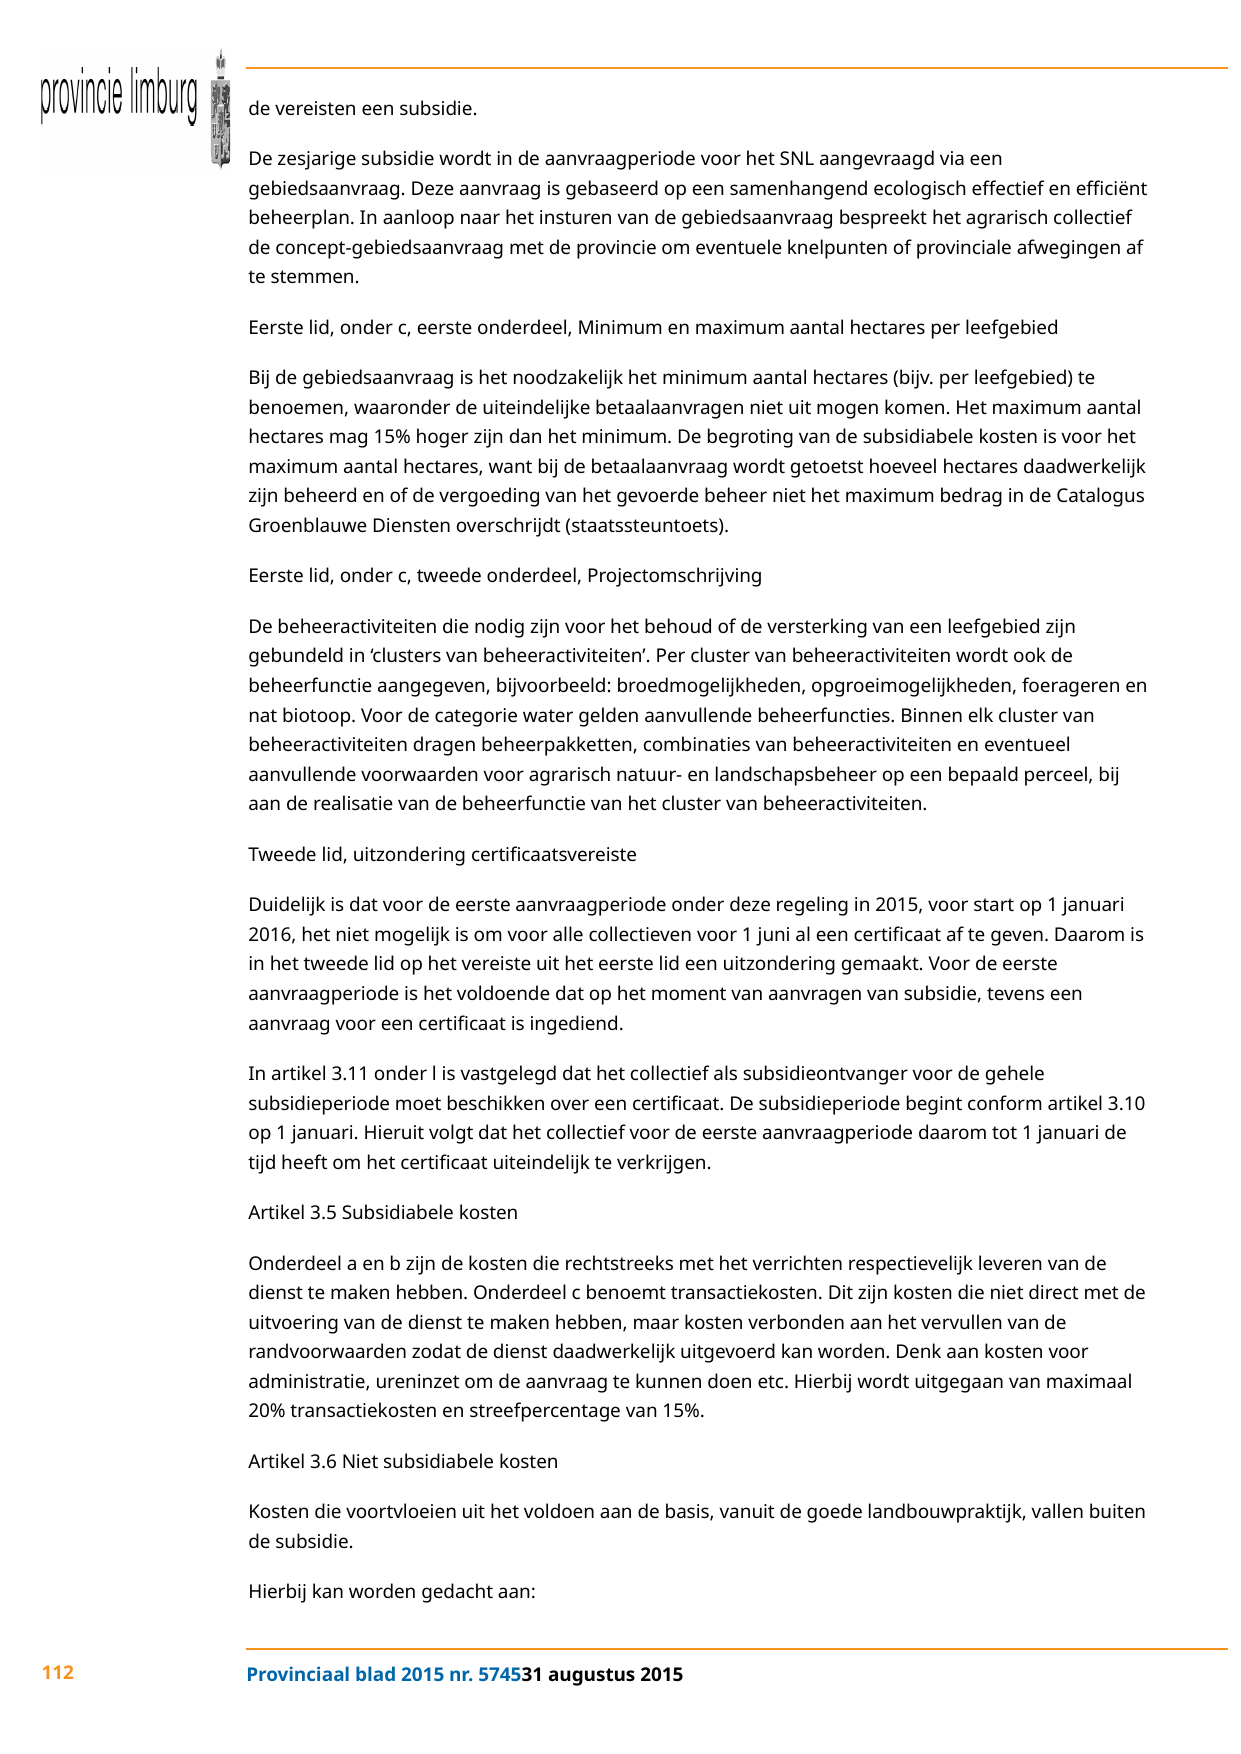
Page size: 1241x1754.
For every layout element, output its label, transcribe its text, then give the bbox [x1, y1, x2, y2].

text Artikel 3.6 Niet subsidiabele kosten [248, 1448, 1152, 1474]
text Onderdeel a en b zijn de kosten die rechtstreeks met het verrichten respectievelijk leveren van de dienst te maken hebben. Onderdeel c benoemt transactiekosten. Dit zijn kosten die niet direct met de uitvoering van de dienst te maken hebben, maar kosten verbonden aan het vervullen van de randvoorwaarden zodat de dienst daadwerkelijk uitgevoerd kan worden. Denk aan kosten voor administratie, ureninzet om de aanvraag te kunnen doen etc. Hierbij wordt uitgegaan van maximaal 20% transactiekosten en streefpercentage van 15%. [248, 1250, 1152, 1423]
text Bij de gebiedsaanvraag is het noodzakelijk het minimum aantal hectares (bijv. per leefgebied) te benoemen, waaronder de uiteindelijke betaalaanvragen niet uit mogen komen. Het maximum aantal hectares mag 15% hoger zijn dan het minimum. De begroting van de subsidiabele kosten is voor het maximum aantal hectares, want bij de betaalaanvraag wordt getoetst hoeveel hectares daadwerkelijk zijn beheerd en of de vergoeding van het gevoerde beheer niet het maximum bedrag in de Catalogus Groenblauwe Diensten overschrijdt (staatssteuntoets). [248, 364, 1152, 538]
text Hierbij kan worden gedacht aan: [248, 1578, 1152, 1604]
text Duidelijk is dat voor de eerste aanvraagperiode onder deze regeling in 2015, voor start op 1 januari 2016, het niet mogelijk is om voor alle collectieven voor 1 juni al een certificaat af te geven. Daarom is in het tweede lid op het vereiste uit het eerste lid een uitzondering gemaakt. Voor de eerste aanvraagperiode is het voldoende dat op het moment van aanvragen van subsidie, tevens een aanvraag voor een certificaat is ingediend. [248, 891, 1152, 1036]
text De beheeractiviteiten die nodig zijn voor het behoud of de versterking van een leefgebied zijn gebundeld in ‘clusters van beheeractiviteiten’. Per cluster van beheeractiviteiten wordt ook de beheerfunctie aangegeven, bijvoorbeeld: broedmogelijkheden, opgroeimogelijkheden, foerageren en nat biotoop. Voor de categorie water gelden aanvullende beheerfuncties. Binnen elk cluster van beheeractiviteiten dragen beheerpakketten, combinaties van beheeractiviteiten en eventueel aanvullende voorwaarden voor agrarisch natuur- en landschapsbeheer op een bepaald perceel, bij aan de realisatie van de beheerfunctie van het cluster van beheeractiviteiten. [248, 613, 1152, 816]
text Tweede lid, uitzondering certificaatsvereiste [248, 841, 1152, 867]
text de vereisten een subsidie. [248, 95, 1152, 121]
text Eerste lid, onder c, eerste onderdeel, Minimum en maximum aantal hectares per leefgebied [248, 314, 1152, 340]
text De zesjarige subsidie wordt in de aanvraagperiode voor het SNL aangevraagd via een gebiedsaanvraag. Deze aanvraag is gebaseerd op een samenhangend ecologisch effectief en efficiënt beheerplan. In aanloop naar het insturen van de gebiedsaanvraag bespreekt het agrarisch collectief de concept-gebiedsaanvraag met de provincie om eventuele knelpunten of provinciale afwegingen af te stemmen. [248, 145, 1152, 289]
text In artikel 3.11 onder l is vastgelegd dat het collectief als subsidieontvanger voor de gehele subsidieperiode moet beschikken over een certificaat. De subsidieperiode begint conform artikel 3.10 op 1 januari. Hieruit volgt dat het collectief voor de eerste aanvraagperiode daarom tot 1 januari de tijd heeft om het certificaat uiteindelijk te verkrijgen. [248, 1060, 1152, 1175]
text Artikel 3.5 Subsidiabele kosten [248, 1199, 1152, 1225]
text Kosten die voortvloeien uit het voldoen aan de basis, vanuit de goede landbouwpraktijk, vallen buiten de subsidie. [248, 1498, 1152, 1554]
text Eerste lid, onder c, tweede onderdeel, Projectomschrijving [248, 563, 1152, 588]
picture [41, 47, 231, 172]
